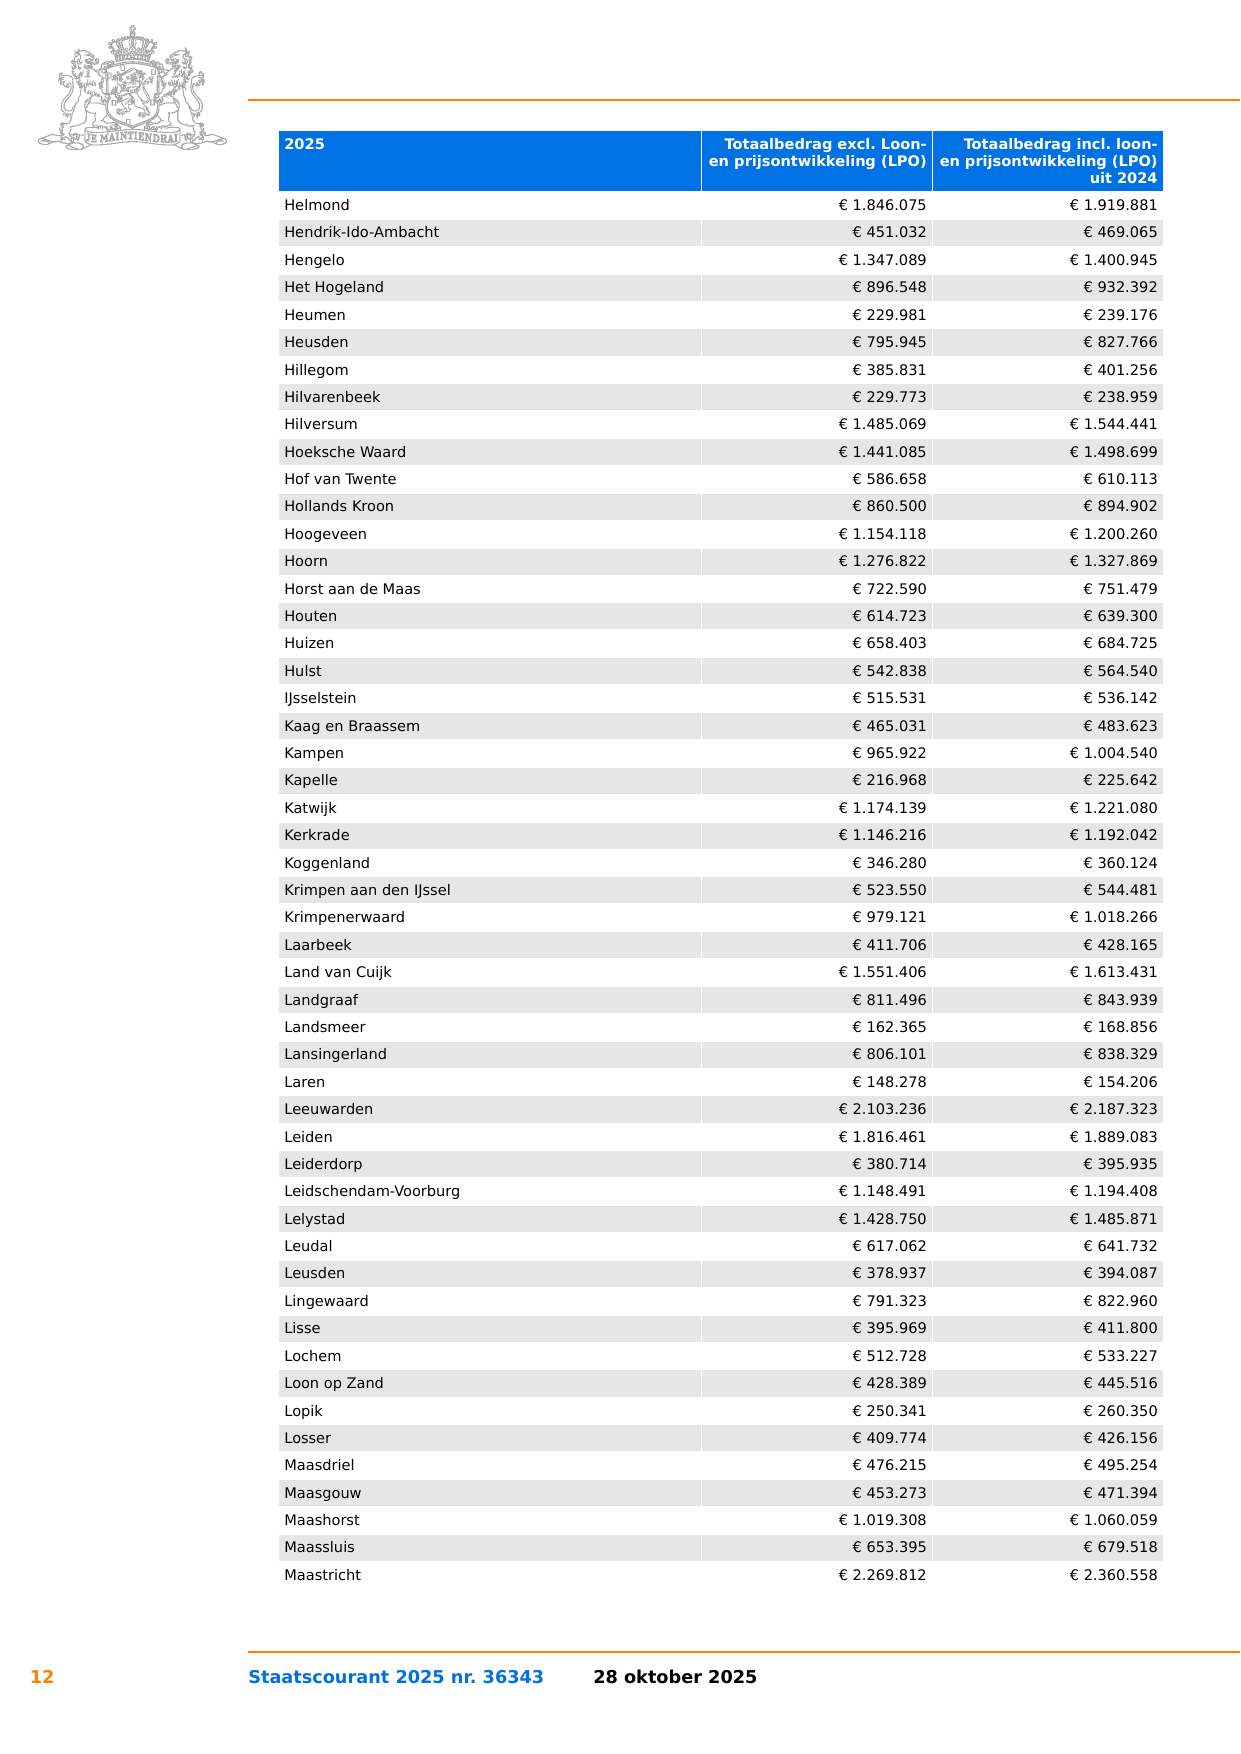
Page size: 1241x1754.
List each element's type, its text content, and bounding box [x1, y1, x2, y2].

table_cell Lingewaard [279, 1288, 701, 1314]
table_cell Loon op Zand [279, 1370, 701, 1397]
table_cell Laren [279, 1069, 701, 1095]
table_cell Maasdriel [279, 1453, 701, 1479]
table_cell € 795.945 [702, 329, 932, 356]
table_cell € 1.148.491 [702, 1179, 932, 1205]
table_cell € 2.103.236 [702, 1096, 932, 1123]
table_cell Maastricht [279, 1562, 701, 1588]
table_cell € 1.200.260 [933, 521, 1163, 547]
table_cell IJsselstein [279, 685, 701, 712]
table_cell € 1.816.461 [702, 1124, 932, 1150]
table_cell € 512.728 [702, 1343, 932, 1369]
table_cell € 2.187.323 [933, 1096, 1163, 1123]
table_cell Land van Cuijk [279, 959, 701, 986]
table_cell Kaag en Braassem [279, 713, 701, 739]
table_cell € 1.400.945 [933, 247, 1163, 273]
table_cell € 483.623 [933, 713, 1163, 739]
table_cell € 154.206 [933, 1069, 1163, 1095]
table_cell € 385.831 [702, 357, 932, 383]
table_cell € 523.550 [702, 877, 932, 903]
table_cell € 471.394 [933, 1480, 1163, 1506]
table_cell Krimpen aan den IJssel [279, 877, 701, 903]
table_header 2025 [279, 131, 701, 191]
table_cell € 1.428.750 [702, 1206, 932, 1232]
table_cell € 536.142 [933, 685, 1163, 712]
table_cell Maassluis [279, 1535, 701, 1561]
table_cell € 346.280 [702, 850, 932, 876]
table_cell Koggenland [279, 850, 701, 876]
table_cell € 564.540 [933, 658, 1163, 684]
table_cell Losser [279, 1425, 701, 1451]
table_cell € 1.498.699 [933, 439, 1163, 465]
table_cell € 979.121 [702, 905, 932, 931]
table_cell Lansingerland [279, 1042, 701, 1068]
table_cell € 1.441.085 [702, 439, 932, 465]
table_cell € 1.154.118 [702, 521, 932, 547]
table_cell Kerkrade [279, 823, 701, 849]
table_cell € 225.642 [933, 768, 1163, 794]
table_cell Helmond [279, 192, 701, 219]
table_cell Hulst [279, 658, 701, 684]
table_cell € 216.968 [702, 768, 932, 794]
table_header Totaalbedrag excl. Loon- en prijsontwikkeling (LPO) [702, 131, 932, 191]
table_cell € 1.174.139 [702, 795, 932, 821]
table_cell € 229.773 [702, 384, 932, 410]
table_cell Houten [279, 603, 701, 629]
table_cell € 453.273 [702, 1480, 932, 1506]
table_cell € 428.165 [933, 932, 1163, 958]
table_cell Katwijk [279, 795, 701, 821]
table_cell Kapelle [279, 768, 701, 794]
table_cell € 476.215 [702, 1453, 932, 1479]
table_cell € 838.329 [933, 1042, 1163, 1068]
table_cell € 1.194.408 [933, 1179, 1163, 1205]
table_cell Hillegom [279, 357, 701, 383]
table_cell Leusden [279, 1261, 701, 1287]
table_cell Landsmeer [279, 1014, 701, 1041]
table_cell Kampen [279, 740, 701, 767]
table_cell € 394.087 [933, 1261, 1163, 1287]
table_cell Hoeksche Waard [279, 439, 701, 465]
table_cell € 465.031 [702, 713, 932, 739]
table_header Totaalbedrag incl. loon- en prijsontwikkeling (LPO) uit 2024 [933, 131, 1163, 191]
table_cell € 1.018.266 [933, 905, 1163, 931]
table_cell € 411.800 [933, 1316, 1163, 1342]
table_cell € 679.518 [933, 1535, 1163, 1561]
table_cell € 250.341 [702, 1398, 932, 1424]
table_cell Lopik [279, 1398, 701, 1424]
table_cell € 1.485.069 [702, 411, 932, 438]
table_cell € 684.725 [933, 631, 1163, 657]
table_cell € 1.347.089 [702, 247, 932, 273]
table_cell € 238.959 [933, 384, 1163, 410]
table_cell € 1.889.083 [933, 1124, 1163, 1150]
table_cell € 639.300 [933, 603, 1163, 629]
table_cell Lochem [279, 1343, 701, 1369]
table_cell Heumen [279, 302, 701, 328]
table_cell € 751.479 [933, 576, 1163, 602]
picture [38, 25, 227, 150]
table_cell € 515.531 [702, 685, 932, 712]
table_cell € 401.256 [933, 357, 1163, 383]
table_cell Maashorst [279, 1507, 701, 1534]
table_cell € 2.269.812 [702, 1562, 932, 1588]
table_cell Huizen [279, 631, 701, 657]
table_cell € 617.062 [702, 1233, 932, 1260]
table_cell € 360.124 [933, 850, 1163, 876]
table_cell € 653.395 [702, 1535, 932, 1561]
table_cell € 148.278 [702, 1069, 932, 1095]
table_cell € 451.032 [702, 220, 932, 246]
table_cell Hengelo [279, 247, 701, 273]
table_cell € 822.960 [933, 1288, 1163, 1314]
table_cell Het Hogeland [279, 275, 701, 301]
table_cell € 791.323 [702, 1288, 932, 1314]
table_cell € 1.551.406 [702, 959, 932, 986]
table_cell € 610.113 [933, 466, 1163, 493]
table_cell Hoorn [279, 549, 701, 575]
table_cell Leidschendam-Voorburg [279, 1179, 701, 1205]
table_cell € 1.004.540 [933, 740, 1163, 767]
table_cell € 1.060.059 [933, 1507, 1163, 1534]
table_cell € 1.919.881 [933, 192, 1163, 219]
table_cell Hilversum [279, 411, 701, 438]
table_cell € 380.714 [702, 1151, 932, 1177]
table_cell Leudal [279, 1233, 701, 1260]
table_cell € 932.392 [933, 275, 1163, 301]
table_cell € 395.969 [702, 1316, 932, 1342]
table_cell € 811.496 [702, 987, 932, 1013]
table_cell Landgraaf [279, 987, 701, 1013]
table_cell Laarbeek [279, 932, 701, 958]
table_cell Hollands Kroon [279, 494, 701, 520]
table_cell € 544.481 [933, 877, 1163, 903]
table_cell Hof van Twente [279, 466, 701, 493]
table_cell € 495.254 [933, 1453, 1163, 1479]
table_cell € 260.350 [933, 1398, 1163, 1424]
table_cell Leiderdorp [279, 1151, 701, 1177]
table_cell € 614.723 [702, 603, 932, 629]
table_cell Hilvarenbeek [279, 384, 701, 410]
table_cell Maasgouw [279, 1480, 701, 1506]
table_cell € 1.846.075 [702, 192, 932, 219]
table_cell Lelystad [279, 1206, 701, 1232]
table_cell € 843.939 [933, 987, 1163, 1013]
table_cell € 395.935 [933, 1151, 1163, 1177]
table_cell € 1.544.441 [933, 411, 1163, 438]
table_cell € 827.766 [933, 329, 1163, 356]
table_cell € 428.389 [702, 1370, 932, 1397]
table_cell € 894.902 [933, 494, 1163, 520]
table_cell € 1.327.869 [933, 549, 1163, 575]
table_cell Hoogeveen [279, 521, 701, 547]
table_cell Leeuwarden [279, 1096, 701, 1123]
table_cell € 806.101 [702, 1042, 932, 1068]
table_cell € 229.981 [702, 302, 932, 328]
table_cell € 1.276.822 [702, 549, 932, 575]
table_cell € 1.146.216 [702, 823, 932, 849]
table_cell Horst aan de Maas [279, 576, 701, 602]
table_cell € 409.774 [702, 1425, 932, 1451]
table_cell € 965.922 [702, 740, 932, 767]
table_cell € 426.156 [933, 1425, 1163, 1451]
table_cell Krimpenerwaard [279, 905, 701, 931]
table_cell € 542.838 [702, 658, 932, 684]
table_cell € 860.500 [702, 494, 932, 520]
table_cell € 445.516 [933, 1370, 1163, 1397]
table_cell € 378.937 [702, 1261, 932, 1287]
table_cell € 1.613.431 [933, 959, 1163, 986]
table_cell € 2.360.558 [933, 1562, 1163, 1588]
table_cell € 1.192.042 [933, 823, 1163, 849]
table_cell € 1.221.080 [933, 795, 1163, 821]
table_cell € 469.065 [933, 220, 1163, 246]
table_cell € 1.019.308 [702, 1507, 932, 1534]
table_cell Hendrik-Ido-Ambacht [279, 220, 701, 246]
table_cell Lisse [279, 1316, 701, 1342]
table_cell € 896.548 [702, 275, 932, 301]
table_cell € 1.485.871 [933, 1206, 1163, 1232]
table_cell € 722.590 [702, 576, 932, 602]
table_cell € 162.365 [702, 1014, 932, 1041]
table_cell € 533.227 [933, 1343, 1163, 1369]
table_cell Leiden [279, 1124, 701, 1150]
table_cell € 168.856 [933, 1014, 1163, 1041]
table_cell € 641.732 [933, 1233, 1163, 1260]
table_cell € 239.176 [933, 302, 1163, 328]
table_cell € 586.658 [702, 466, 932, 493]
table_cell € 658.403 [702, 631, 932, 657]
table_cell Heusden [279, 329, 701, 356]
table_cell € 411.706 [702, 932, 932, 958]
